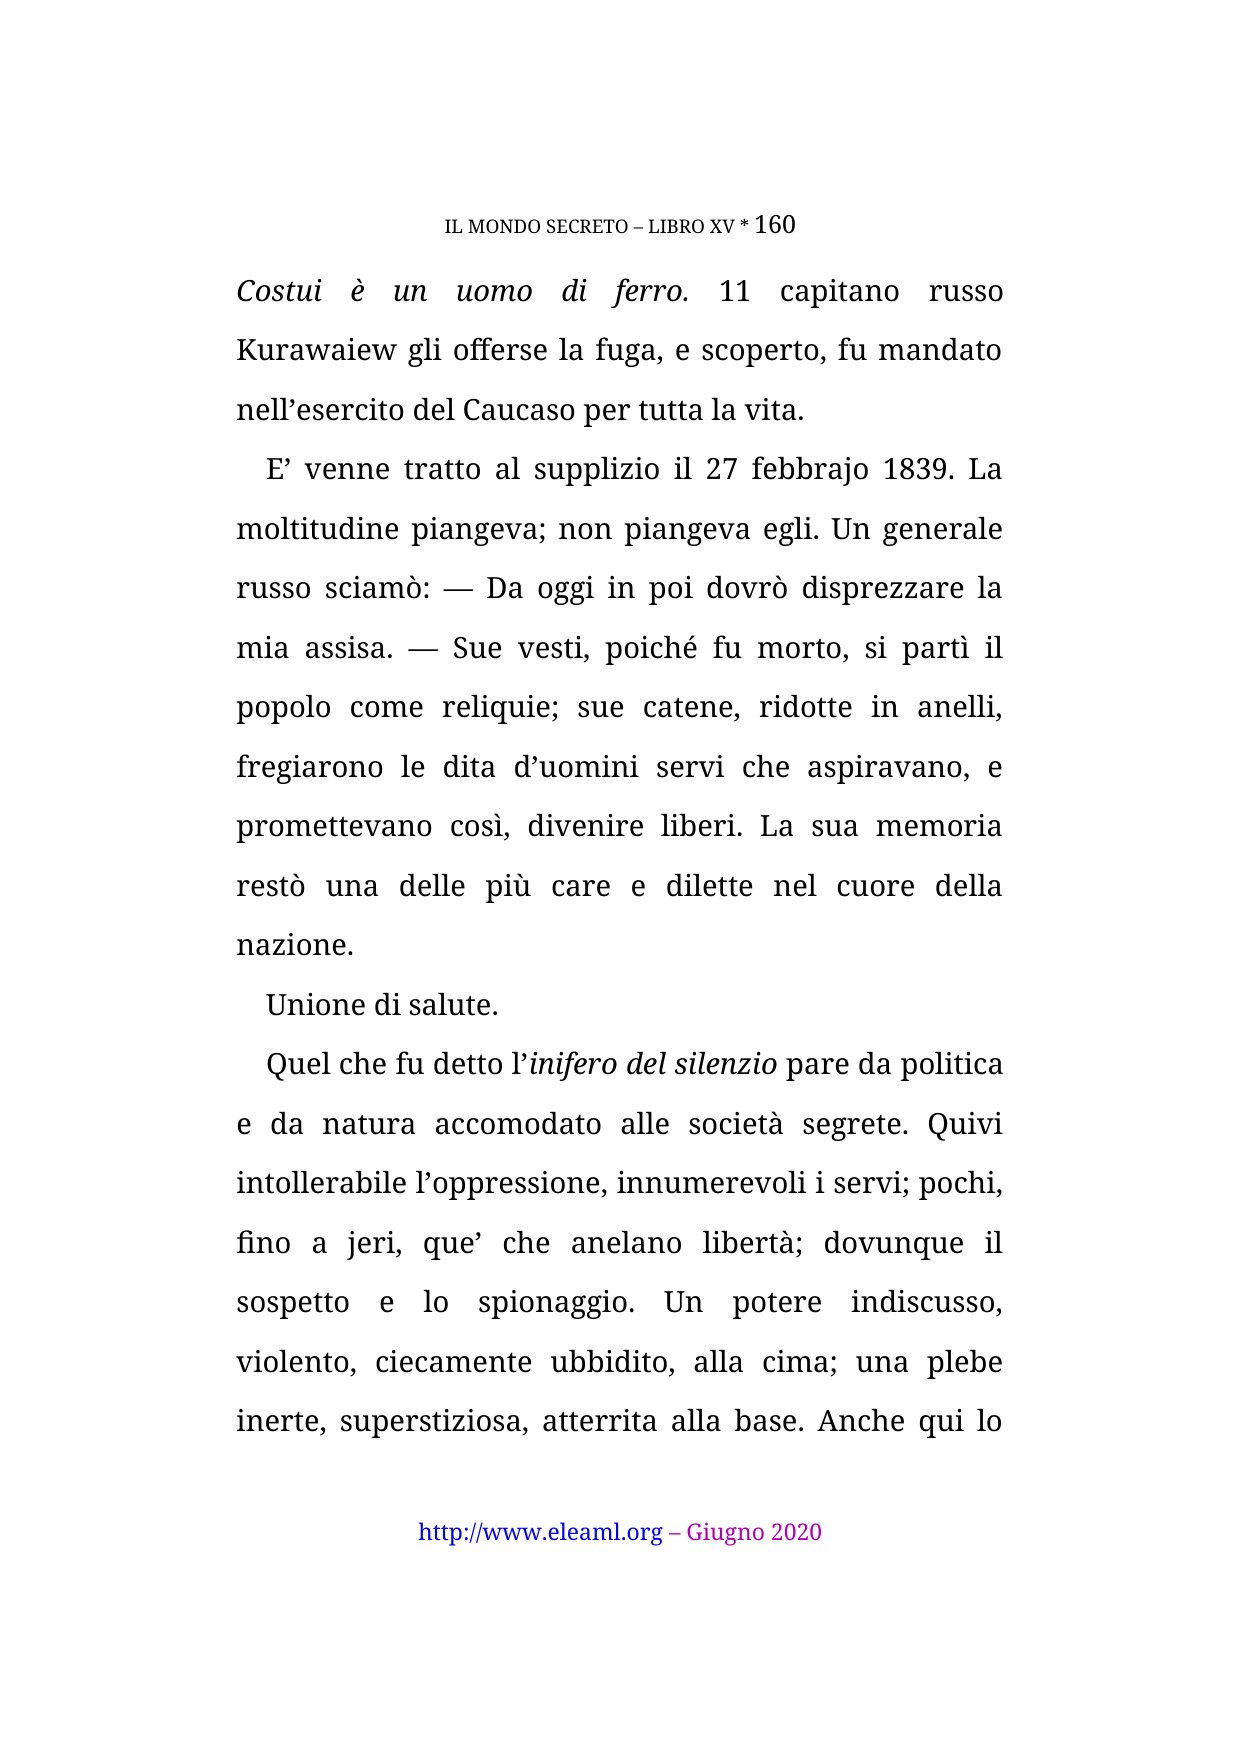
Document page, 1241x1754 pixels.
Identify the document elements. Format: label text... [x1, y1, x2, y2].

text Quel che fu detto l’inifero del silenzio pare da politica e da natura accomodato alle società segrete. Quivi intollerabile l’oppressione, innumerevoli i servi; pochi, fino a jeri, que’ che anelano libertà; dovunque il sospetto e lo spionaggio. Un potere indiscusso, violento, ciecamente ubbidito, alla cima; una plebe inerte, superstiziosa, atterrita alla base. Anche qui lo [236, 1043, 1004, 1440]
text Costui è un uomo di ferro. 11 capitano russo Kurawaiew gli offerse la fuga, e scoperto, fu mandato nell’esercito del Caucaso per tutta la vita. [236, 270, 1004, 429]
text E’ venne tratto al supplizio il 27 febbrajo 1839. La moltitudine piangeva; non piangeva egli. Un generale russo sciamò: — Da oggi in poi dovrò disprezzare la mia assisa. — Sue vesti, poiché fu morto, si partì il popolo come reliquie; sue catene, ridotte in anelli, fregiarono le dita d’uomini servi che aspiravano, e promettevano così, divenire liberi. La sua memoria restò una delle più care e dilette nel cuore della nazione. [236, 449, 1004, 964]
text Unione di salute. [236, 984, 1004, 1024]
